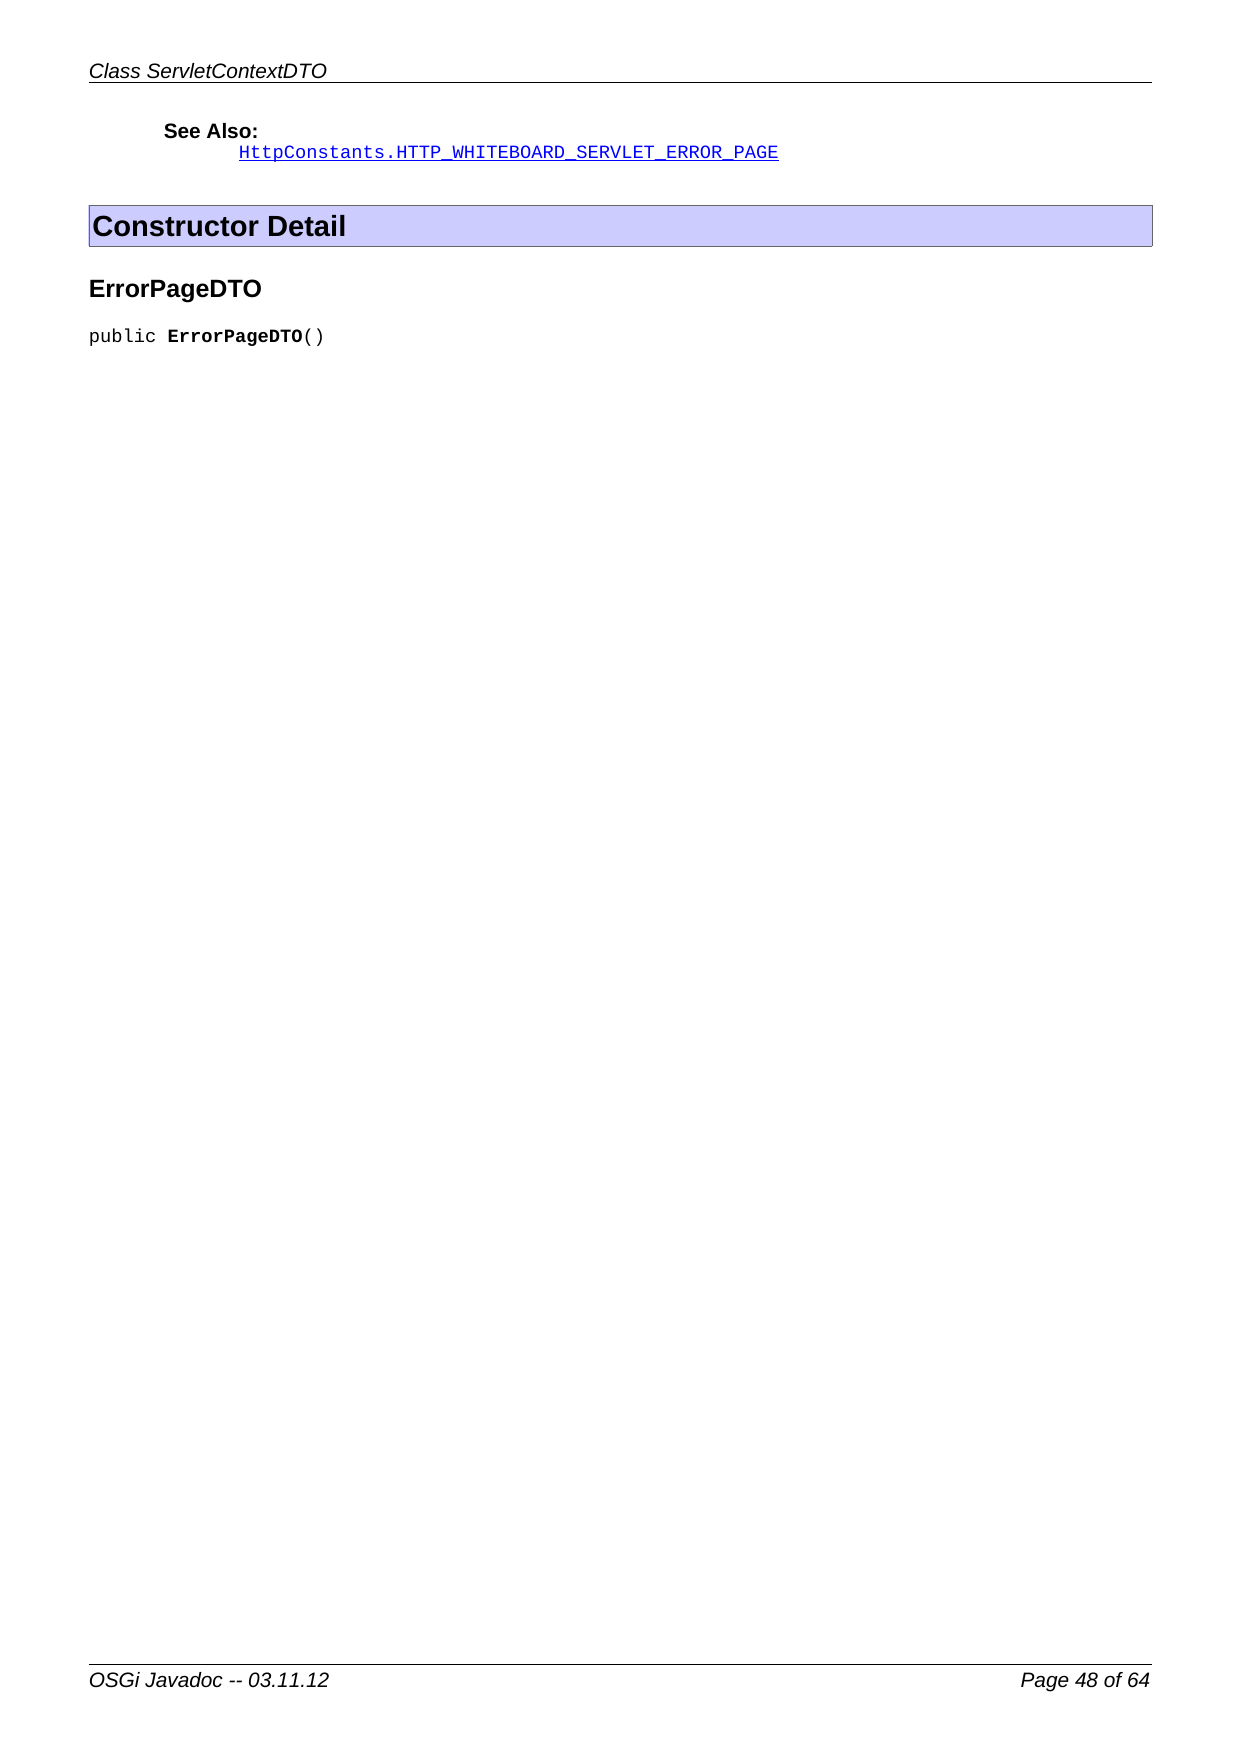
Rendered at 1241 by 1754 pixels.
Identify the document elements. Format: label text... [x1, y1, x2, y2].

subtitle ErrorPageDTO [88, 274, 1152, 303]
text public ErrorPageDTO() [88, 327, 1152, 348]
text See Also: [163, 118, 1152, 142]
subtitle Constructor Detail [90, 206, 1152, 246]
text HttpConstants.HTTP_WHITEBOARD_SERVLET_ERROR_PAGE [238, 142, 1152, 164]
